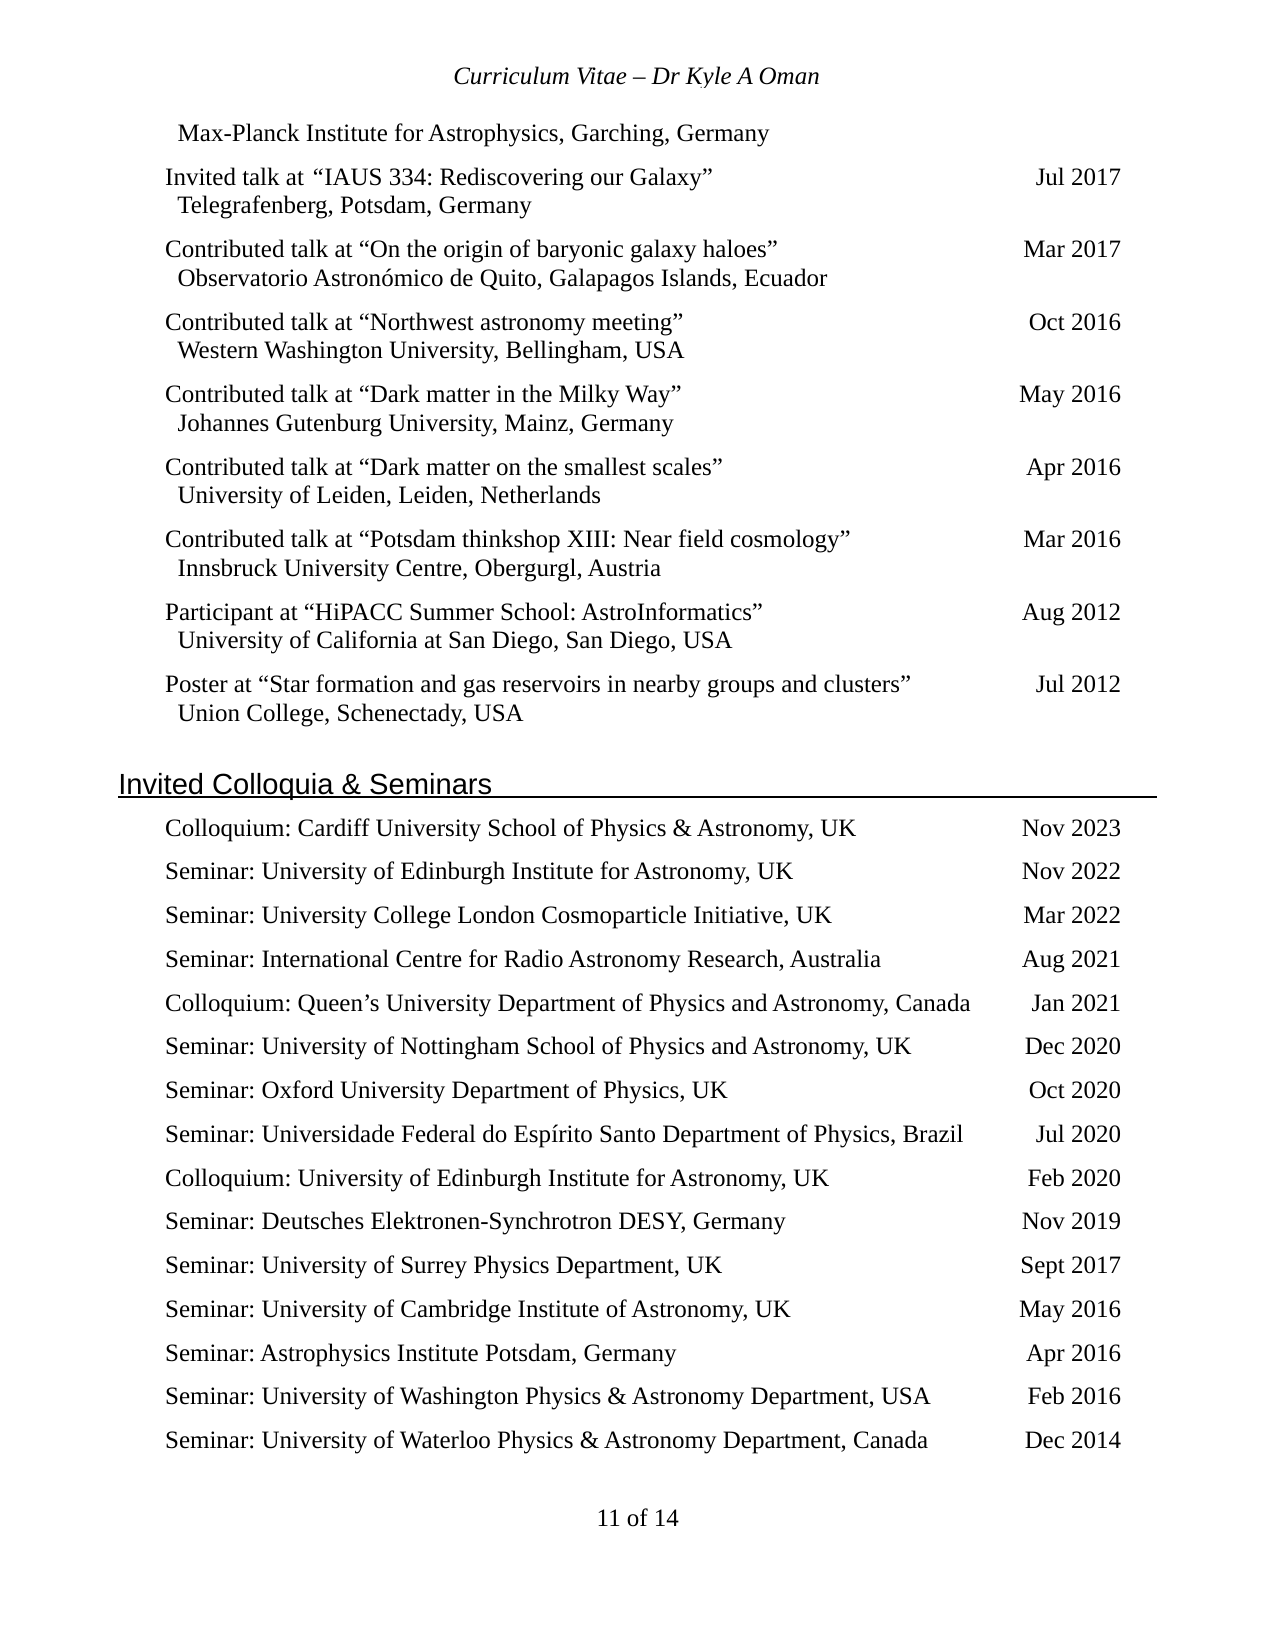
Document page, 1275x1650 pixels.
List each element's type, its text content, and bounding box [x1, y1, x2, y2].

text Seminar: University of Waterloo Physics & Astronomy Department, Canada Dec 2014 [118, 1425, 1157, 1454]
text Participant at “HiPACC Summer School: AstroInformatics” Aug 2012 University of California at San Diego, San Diego, USA [118, 597, 1157, 654]
text Colloquium: University of Edinburgh Institute for Astronomy, UK Feb 2020 [118, 1163, 1157, 1191]
text Invited talk at “IAUS 334: Rediscovering our Galaxy” Jul 2017 Telegrafenberg, Potsdam, Germany [118, 162, 1157, 219]
text Seminar: Universidade Federal do Espírito Santo Department of Physics, Brazil Jul 2020 [118, 1119, 1157, 1148]
text Seminar: University of Edinburgh Institute for Astronomy, UK Nov 2022 [118, 856, 1157, 885]
text Contributed talk at “Dark matter in the Milky Way” May 2016 Johannes Gutenburg University, Mainz, Germany [118, 379, 1157, 437]
text Colloquium: Cardiff University School of Physics & Astronomy, UK Nov 2023 [118, 813, 1157, 841]
text Seminar: Deutsches Elektronen-Synchrotron DESY, Germany Nov 2019 [118, 1206, 1157, 1235]
text Seminar: University of Cambridge Institute of Astronomy, UK May 2016 [118, 1294, 1157, 1323]
text Seminar: University of Surrey Physics Department, UK Sept 2017 [118, 1250, 1157, 1279]
text Colloquium: Queen’s University Department of Physics and Astronomy, Canada Jan 2021 [118, 988, 1157, 1016]
text Seminar: Astrophysics Institute Potsdam, Germany Apr 2016 [118, 1338, 1157, 1366]
subtitle Invited Colloquia & Seminars [118, 767, 1157, 796]
text Max-Planck Institute for Astrophysics, Garching, Germany [118, 118, 1157, 147]
text Contributed talk at “Dark matter on the smallest scales” Apr 2016 University of Leiden, Leiden, Netherlands [118, 452, 1157, 509]
text Contributed talk at “Northwest astronomy meeting” Oct 2016 Western Washington University, Bellingham, USA [118, 307, 1157, 364]
text Contributed talk at “On the origin of baryonic galaxy haloes” Mar 2017 Observatorio Astronómico de Quito, Galapagos Islands, Ecuador [118, 234, 1157, 292]
text Seminar: University of Nottingham School of Physics and Astronomy, UK Dec 2020 [118, 1031, 1157, 1060]
text Seminar: University of Washington Physics & Astronomy Department, USA Feb 2016 [118, 1381, 1157, 1410]
text Contributed talk at “Potsdam thinkshop XIII: Near field cosmology” Mar 2016 Innsbruck University Centre, Obergurgl, Austria [118, 524, 1157, 582]
text Seminar: International Centre for Radio Astronomy Research, Australia Aug 2021 [118, 944, 1157, 973]
text Seminar: Oxford University Department of Physics, UK Oct 2020 [118, 1075, 1157, 1104]
text Seminar: University College London Cosmoparticle Initiative, UK Mar 2022 [118, 900, 1157, 929]
text Poster at “Star formation and gas reservoirs in nearby groups and clusters” Jul 2012 Union College, Schenectady, USA [118, 669, 1157, 727]
